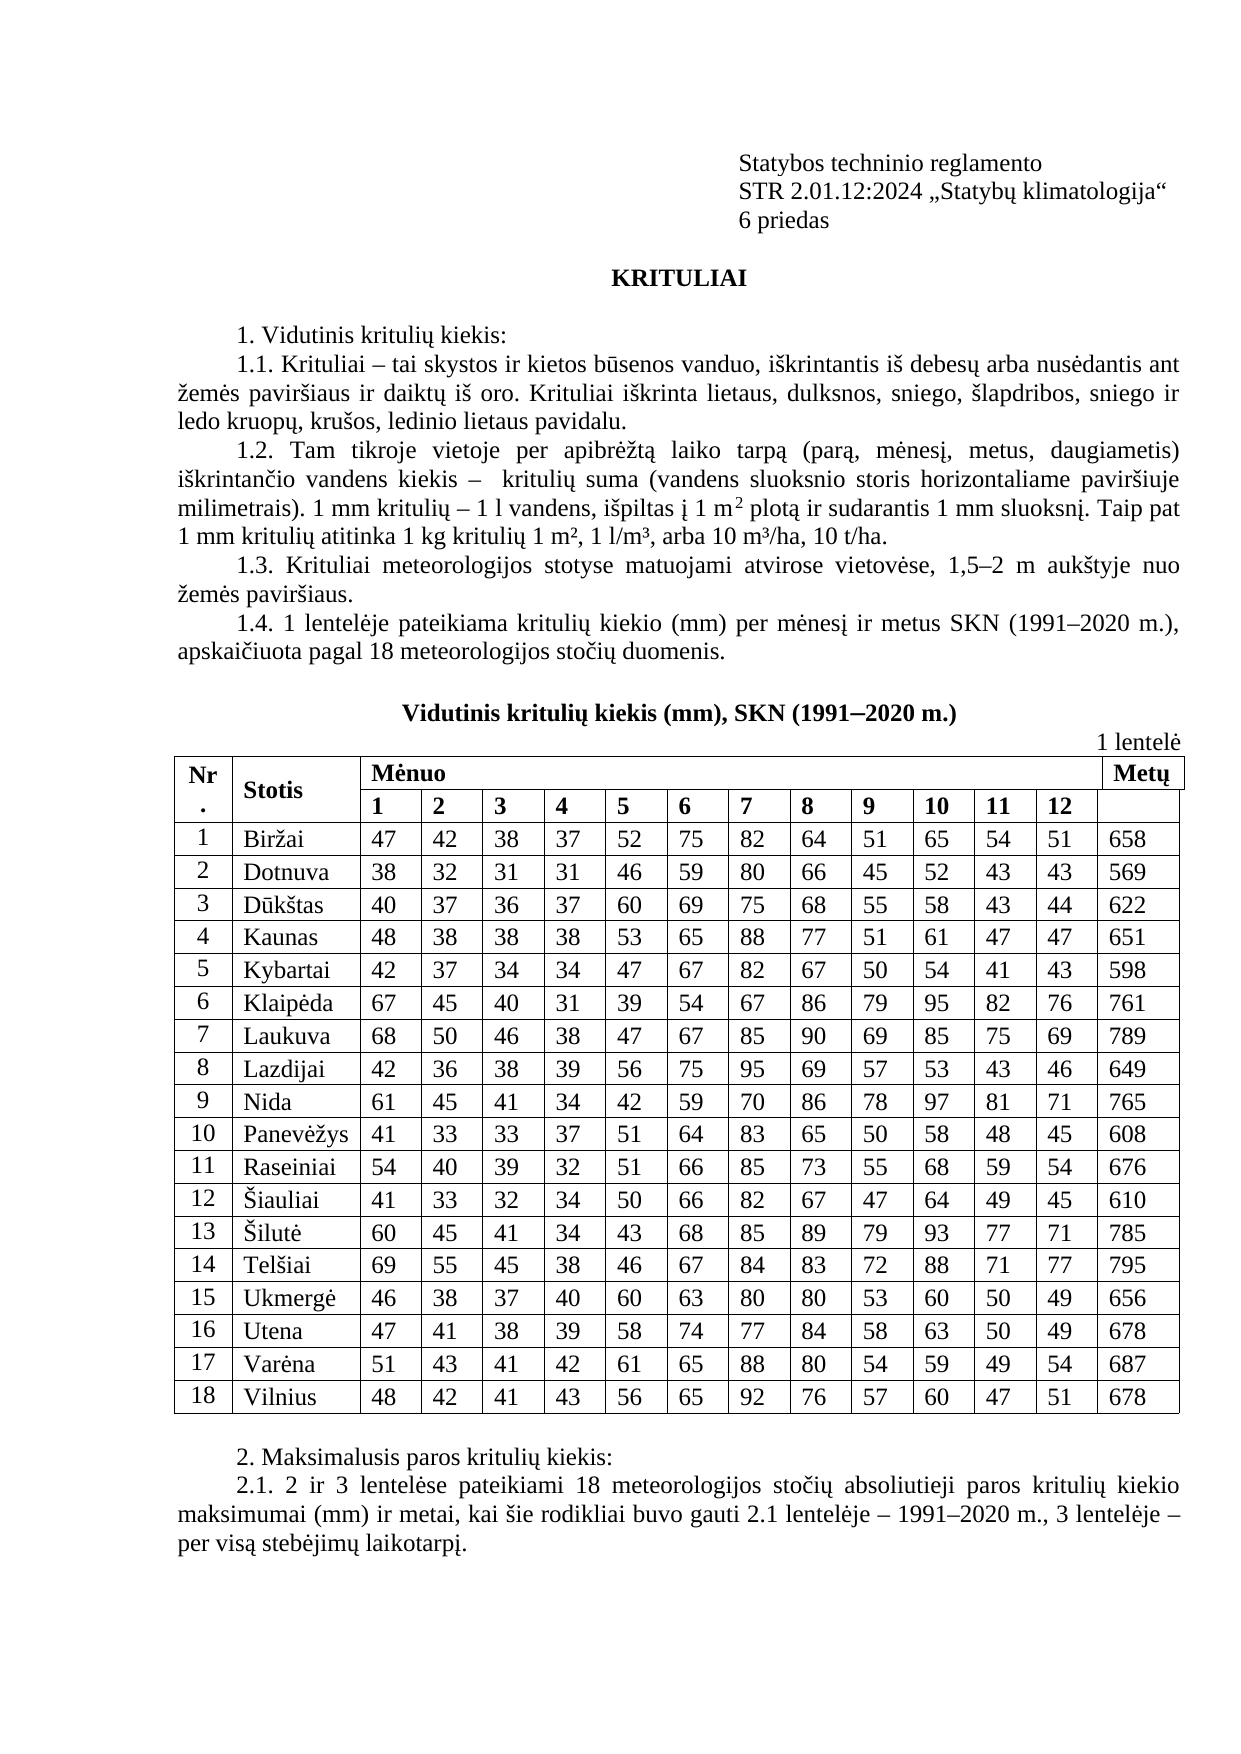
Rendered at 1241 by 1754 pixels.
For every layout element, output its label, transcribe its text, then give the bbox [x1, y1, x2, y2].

table_cell 54 [361, 1151, 421, 1183]
table_cell 51 [606, 1151, 667, 1183]
table_cell 48 [361, 1381, 421, 1412]
table_cell [1180, 986, 1184, 1019]
text KRITULIAI [177, 263, 1181, 291]
table_cell 68 [361, 1020, 421, 1051]
table_cell 51 [1037, 1381, 1097, 1412]
table_cell 11 [175, 1151, 232, 1183]
table_cell 608 [1098, 1118, 1179, 1150]
table_cell [1180, 1216, 1184, 1248]
table_cell 11 [975, 790, 1036, 822]
table_cell 67 [668, 1020, 728, 1051]
table_cell 42 [606, 1085, 667, 1117]
table_cell Raseiniai [233, 1151, 360, 1183]
table_cell 58 [606, 1315, 667, 1347]
table_cell 69 [791, 1053, 851, 1084]
table_header Nr. [175, 757, 232, 822]
table_cell 69 [361, 1249, 421, 1281]
table_cell 40 [422, 1151, 482, 1183]
table_cell 4 [545, 790, 605, 822]
table_cell 785 [1098, 1217, 1179, 1248]
table_cell 86 [791, 1085, 851, 1117]
table_cell 54 [1037, 1151, 1097, 1183]
table_cell 41 [483, 1085, 544, 1117]
table_cell 52 [606, 823, 667, 854]
table_cell 51 [606, 1118, 667, 1150]
table_cell 34 [545, 1184, 605, 1216]
table_cell 75 [668, 823, 728, 854]
table_cell 82 [729, 954, 790, 986]
table_cell 42 [361, 1053, 421, 1084]
table_cell 61 [361, 1085, 421, 1117]
table_cell 80 [729, 856, 790, 887]
table_cell 67 [729, 987, 790, 1019]
table_cell 38 [545, 1020, 605, 1051]
table_cell 36 [483, 889, 544, 920]
table_cell 55 [852, 889, 913, 920]
table_cell 45 [1037, 1118, 1097, 1150]
table_cell [1180, 822, 1184, 854]
table_cell 7 [729, 790, 790, 822]
table_cell [1180, 1183, 1184, 1216]
table_cell 95 [914, 987, 974, 1019]
text 1. Vidutinis kritulių kiekis: [177, 320, 1181, 349]
table_cell 67 [668, 954, 728, 986]
table_cell 77 [1037, 1249, 1097, 1281]
table_cell 45 [483, 1249, 544, 1281]
table_cell 14 [175, 1249, 232, 1281]
table_cell 49 [975, 1184, 1036, 1216]
table_cell 43 [975, 856, 1036, 887]
table_cell 10 [175, 1118, 232, 1150]
table_cell 42 [545, 1348, 605, 1379]
table_cell 34 [545, 1217, 605, 1248]
table_cell [1180, 953, 1184, 986]
table_cell Panevėžys [233, 1118, 360, 1150]
table_cell 43 [606, 1217, 667, 1248]
table_cell 598 [1098, 954, 1179, 986]
table_cell 67 [791, 1184, 851, 1216]
table_cell 5 [606, 790, 667, 822]
table_cell 72 [852, 1249, 913, 1281]
table_cell 66 [791, 856, 851, 887]
table_cell 97 [914, 1085, 974, 1117]
table_cell 8 [175, 1053, 232, 1084]
table_cell Nida [233, 1085, 360, 1117]
table_cell 13 [175, 1217, 232, 1248]
table_cell 38 [361, 856, 421, 887]
table_cell 38 [422, 921, 482, 953]
table_cell 78 [852, 1085, 913, 1117]
table_cell 58 [914, 1118, 974, 1150]
table_cell 7 [175, 1020, 232, 1051]
table_cell 47 [1037, 921, 1097, 953]
table_cell 569 [1098, 856, 1179, 887]
table_cell [1098, 790, 1179, 822]
table_cell 71 [975, 1249, 1036, 1281]
table_cell 41 [483, 1381, 544, 1412]
table_cell [1180, 1314, 1184, 1347]
table_cell 68 [791, 889, 851, 920]
table_cell 12 [1037, 790, 1097, 822]
table_cell Telšiai [233, 1249, 360, 1281]
table_cell [1180, 790, 1184, 822]
table_cell 8 [791, 790, 851, 822]
table_cell 85 [729, 1020, 790, 1051]
table_cell 67 [791, 954, 851, 986]
table_cell 789 [1098, 1020, 1179, 1051]
table_cell 32 [545, 1151, 605, 1183]
table_cell 57 [852, 1381, 913, 1412]
table_cell 53 [914, 1053, 974, 1084]
table_cell 50 [975, 1282, 1036, 1314]
table_cell 1 [175, 823, 232, 854]
table_cell 31 [545, 987, 605, 1019]
table_cell 45 [422, 987, 482, 1019]
table_cell Laukuva [233, 1020, 360, 1051]
text 1.3. Krituliai meteorologijos stotyse matuojami atvirose vietovėse, 1,5–2 m aukštyje nuo žemės paviršiaus. [177, 550, 1181, 608]
table_cell 49 [1037, 1282, 1097, 1314]
table_cell 39 [606, 987, 667, 1019]
table_cell 33 [483, 1118, 544, 1150]
table_cell 40 [483, 987, 544, 1019]
table_cell 54 [668, 987, 728, 1019]
table_cell 15 [175, 1282, 232, 1314]
table_cell 31 [545, 856, 605, 887]
table_cell 59 [668, 856, 728, 887]
table_cell 59 [914, 1348, 974, 1379]
table_cell 77 [975, 1217, 1036, 1248]
table_cell 2 [175, 856, 232, 887]
table_cell 49 [975, 1348, 1036, 1379]
table_cell 622 [1098, 889, 1179, 920]
table_cell 67 [668, 1249, 728, 1281]
table_cell 36 [422, 1053, 482, 1084]
table_cell 60 [914, 1282, 974, 1314]
table_cell [1180, 1281, 1184, 1314]
table_cell 46 [1037, 1053, 1097, 1084]
table_cell 57 [852, 1053, 913, 1084]
table_cell 41 [361, 1184, 421, 1216]
table_cell Šiauliai [233, 1184, 360, 1216]
table_cell 82 [729, 823, 790, 854]
table_cell Kaunas [233, 921, 360, 953]
table_cell Kybartai [233, 954, 360, 986]
table_cell 6 [175, 987, 232, 1019]
table_cell 85 [729, 1217, 790, 1248]
table_cell 47 [606, 954, 667, 986]
table_cell 37 [422, 954, 482, 986]
table_cell [1180, 1380, 1184, 1412]
text 6 priedas [738, 205, 1181, 234]
table_cell 43 [1037, 954, 1097, 986]
table_cell 761 [1098, 987, 1179, 1019]
table_cell 16 [175, 1315, 232, 1347]
table_cell 85 [914, 1020, 974, 1051]
table_cell 80 [791, 1282, 851, 1314]
table_cell 42 [422, 1381, 482, 1412]
table_cell 75 [729, 889, 790, 920]
table_cell 42 [422, 823, 482, 854]
table_cell Biržai [233, 823, 360, 854]
table_cell 54 [914, 954, 974, 986]
table_cell 41 [483, 1217, 544, 1248]
table_cell 43 [1037, 856, 1097, 887]
table_cell 65 [668, 1381, 728, 1412]
table_cell 74 [668, 1315, 728, 1347]
table_cell 17 [175, 1348, 232, 1379]
table_cell 37 [483, 1282, 544, 1314]
table_cell 79 [852, 1217, 913, 1248]
table_cell 38 [545, 1249, 605, 1281]
table_cell Šilutė [233, 1217, 360, 1248]
table_cell 69 [852, 1020, 913, 1051]
table_cell 50 [422, 1020, 482, 1051]
text 1.2. Tam tikroje vietoje per apibrėžtą laiko tarpą (parą, mėnesį, metus, daugiametis) iškrintančio vandens kiekis – kritulių suma (vandens sluoksnio storis horizontaliame paviršiuje milimetrais). 1 mm kritulių – 1 l vandens, išpiltas į 1 m2 plotą ir sudarantis 1 mm sluoksnį. Taip pat 1 mm kritulių atitinka 1 kg kritulių 1 m², 1 l/m³, arba 10 m³/ha, 10 t/ha. [177, 435, 1181, 550]
table_cell 85 [729, 1151, 790, 1183]
table_cell 651 [1098, 921, 1179, 953]
table_cell 49 [1037, 1315, 1097, 1347]
table_cell 46 [606, 856, 667, 887]
text 1.1. Krituliai – tai skystos ir kietos būsenos vanduo, iškrintantis iš debesų arba nusėdantis ant žemės paviršiaus ir daiktų iš oro. Krituliai iškrinta lietaus, dulksnos, sniego, šlapdribos, sniego ir ledo kruopų, krušos, ledinio lietaus pavidalu. [177, 349, 1181, 435]
table_cell Utena [233, 1315, 360, 1347]
table_cell 68 [914, 1151, 974, 1183]
table_cell 795 [1098, 1249, 1179, 1281]
table_cell 51 [852, 823, 913, 854]
table_cell 69 [668, 889, 728, 920]
table_cell 65 [914, 823, 974, 854]
table_cell 79 [852, 987, 913, 1019]
table_cell 10 [914, 790, 974, 822]
table_cell 4 [175, 921, 232, 953]
table_cell 41 [361, 1118, 421, 1150]
table_cell 50 [852, 954, 913, 986]
table_cell 82 [975, 987, 1036, 1019]
table_cell 18 [175, 1381, 232, 1412]
table_cell 92 [729, 1381, 790, 1412]
table_cell 38 [422, 1282, 482, 1314]
table_cell Vilnius [233, 1381, 360, 1412]
table_cell 81 [975, 1085, 1036, 1117]
table_cell 88 [729, 1348, 790, 1379]
table_cell 95 [729, 1053, 790, 1084]
table_cell [1180, 1117, 1184, 1150]
table_cell 61 [606, 1348, 667, 1379]
table_cell Dūkštas [233, 889, 360, 920]
table_cell 65 [791, 1118, 851, 1150]
table_cell 71 [1037, 1217, 1097, 1248]
table_cell 54 [1037, 1348, 1097, 1379]
table_cell 73 [791, 1151, 851, 1183]
table_cell 44 [1037, 889, 1097, 920]
table_header Metų [1103, 757, 1184, 789]
table_cell 48 [975, 1118, 1036, 1150]
table_cell 39 [545, 1315, 605, 1347]
table_cell 65 [668, 921, 728, 953]
table_cell 63 [668, 1282, 728, 1314]
table_cell [1180, 1019, 1184, 1051]
table_cell 80 [729, 1282, 790, 1314]
table_cell 66 [668, 1184, 728, 1216]
table_cell 1 [361, 790, 421, 822]
table_cell [1180, 1150, 1184, 1183]
table_cell 90 [791, 1020, 851, 1051]
table_cell 89 [791, 1217, 851, 1248]
table_cell 64 [791, 823, 851, 854]
table_cell 50 [975, 1315, 1036, 1347]
table_cell 47 [975, 921, 1036, 953]
table_cell 64 [914, 1184, 974, 1216]
table_cell 55 [422, 1249, 482, 1281]
table_cell 52 [914, 856, 974, 887]
table_cell 43 [975, 1053, 1036, 1084]
table_cell 46 [483, 1020, 544, 1051]
table_cell 687 [1098, 1348, 1179, 1379]
text 2. Maksimalusis paros kritulių kiekis: [177, 1442, 1181, 1470]
table_cell 55 [852, 1151, 913, 1183]
table_cell 50 [606, 1184, 667, 1216]
table_cell 678 [1098, 1315, 1179, 1347]
table_cell 77 [791, 921, 851, 953]
table_cell 41 [483, 1348, 544, 1379]
table_cell 51 [852, 921, 913, 953]
table_cell 60 [606, 889, 667, 920]
text 1.4. 1 lentelėje pateikiama kritulių kiekio (mm) per mėnesį ir metus SKN (1991–2020 m.), apskaičiuota pagal 18 meteorologijos stočių duomenis. [177, 608, 1181, 665]
table_cell 46 [606, 1249, 667, 1281]
table_cell 47 [852, 1184, 913, 1216]
table_cell 51 [361, 1348, 421, 1379]
table_cell 65 [668, 1348, 728, 1379]
table_cell 75 [668, 1053, 728, 1084]
table_cell Klaipėda [233, 987, 360, 1019]
table_cell 3 [483, 790, 544, 822]
table_cell 41 [422, 1315, 482, 1347]
table_cell 12 [175, 1184, 232, 1216]
table_cell 59 [975, 1151, 1036, 1183]
table_cell 38 [483, 1053, 544, 1084]
text Vidutinis kritulių kiekis (mm), SKN (1991–2020 m.) [177, 694, 1181, 727]
text STR 2.01.12:2024 „Statybų klimatologija“ [738, 176, 1181, 205]
table_cell 76 [1037, 987, 1097, 1019]
table_cell 38 [483, 921, 544, 953]
table_cell 37 [545, 889, 605, 920]
table_cell 43 [422, 1348, 482, 1379]
table_cell 53 [852, 1282, 913, 1314]
table_cell [1180, 888, 1184, 920]
table_cell 75 [975, 1020, 1036, 1051]
table_cell Ukmergė [233, 1282, 360, 1314]
table_cell [1180, 855, 1184, 887]
table_cell 45 [422, 1217, 482, 1248]
table_cell 32 [483, 1184, 544, 1216]
table_cell 56 [606, 1381, 667, 1412]
table_cell 83 [729, 1118, 790, 1150]
table_cell 54 [975, 823, 1036, 854]
table_cell [1180, 1347, 1184, 1379]
table_cell 76 [791, 1381, 851, 1412]
table_cell 54 [852, 1348, 913, 1379]
table_cell 60 [606, 1282, 667, 1314]
table_cell 5 [175, 954, 232, 986]
table_cell 60 [361, 1217, 421, 1248]
table_cell 68 [668, 1217, 728, 1248]
table_header Mėnuo [361, 757, 1102, 789]
table_cell 53 [606, 921, 667, 953]
table_cell 64 [668, 1118, 728, 1150]
table_cell 70 [729, 1085, 790, 1117]
table_cell 84 [729, 1249, 790, 1281]
table_cell [1180, 920, 1184, 953]
table_cell 45 [422, 1085, 482, 1117]
table_cell 649 [1098, 1053, 1179, 1084]
table_cell 43 [545, 1381, 605, 1412]
table_cell 88 [914, 1249, 974, 1281]
table_cell 60 [914, 1381, 974, 1412]
table_cell 39 [483, 1151, 544, 1183]
table_cell 43 [975, 889, 1036, 920]
table_cell Dotnuva [233, 856, 360, 887]
table_cell 765 [1098, 1085, 1179, 1117]
table_cell 63 [914, 1315, 974, 1347]
table_cell 39 [545, 1053, 605, 1084]
table_cell [1180, 1051, 1184, 1084]
table_cell 42 [361, 954, 421, 986]
table_cell 45 [852, 856, 913, 887]
table_cell 83 [791, 1249, 851, 1281]
table_cell 33 [422, 1184, 482, 1216]
table_cell 2 [422, 790, 482, 822]
text 1 lentelė [177, 727, 1181, 756]
table_cell 610 [1098, 1184, 1179, 1216]
table_cell 45 [1037, 1184, 1097, 1216]
table_cell 656 [1098, 1282, 1179, 1314]
table_cell 93 [914, 1217, 974, 1248]
table_cell [1180, 1248, 1184, 1281]
table_cell 48 [361, 921, 421, 953]
table_cell 47 [361, 823, 421, 854]
table_cell 69 [1037, 1020, 1097, 1051]
table_cell 41 [975, 954, 1036, 986]
table_cell 3 [175, 889, 232, 920]
table_cell 34 [545, 1085, 605, 1117]
table_cell 84 [791, 1315, 851, 1347]
table_cell 678 [1098, 1381, 1179, 1412]
text Statybos techninio reglamento [738, 148, 1181, 176]
table_cell 50 [852, 1118, 913, 1150]
table_cell 46 [361, 1282, 421, 1314]
table_header Stotis [233, 757, 360, 822]
table_cell Lazdijai [233, 1053, 360, 1084]
table_cell 86 [791, 987, 851, 1019]
table_cell 47 [975, 1381, 1036, 1412]
table_cell 6 [668, 790, 728, 822]
table_cell 37 [545, 1118, 605, 1150]
table_cell 34 [545, 954, 605, 986]
table_cell 58 [852, 1315, 913, 1347]
table_cell 676 [1098, 1151, 1179, 1183]
table_cell 82 [729, 1184, 790, 1216]
table_cell 67 [361, 987, 421, 1019]
table_cell 88 [729, 921, 790, 953]
table_cell 58 [914, 889, 974, 920]
table_cell 77 [729, 1315, 790, 1347]
table_cell 59 [668, 1085, 728, 1117]
table_cell 32 [422, 856, 482, 887]
table_cell 9 [852, 790, 913, 822]
table_cell 33 [422, 1118, 482, 1150]
table_cell 56 [606, 1053, 667, 1084]
table_cell 66 [668, 1151, 728, 1183]
table_cell 37 [545, 823, 605, 854]
table_cell 40 [361, 889, 421, 920]
table_cell 9 [175, 1085, 232, 1117]
table_cell 34 [483, 954, 544, 986]
table_cell 37 [422, 889, 482, 920]
table_cell [1180, 1084, 1184, 1117]
text 2.1. 2 ir 3 lentelėse pateikiami 18 meteorologijos stočių absoliutieji paros kritulių kiekio maksimumai (mm) ir metai, kai šie rodikliai buvo gauti 2.1 lentelėje – 1991–2020 m., 3 lentelėje – per visą stebėjimų laikotarpį. [177, 1470, 1181, 1557]
table_cell 47 [606, 1020, 667, 1051]
table_cell 51 [1037, 823, 1097, 854]
table_cell 31 [483, 856, 544, 887]
table_cell 38 [545, 921, 605, 953]
table_cell 71 [1037, 1085, 1097, 1117]
table_cell 658 [1098, 823, 1179, 854]
table_cell 38 [483, 823, 544, 854]
table_cell 80 [791, 1348, 851, 1379]
table_cell 40 [545, 1282, 605, 1314]
table_cell 61 [914, 921, 974, 953]
table_cell 47 [361, 1315, 421, 1347]
table_cell 38 [483, 1315, 544, 1347]
table_cell Varėna [233, 1348, 360, 1379]
